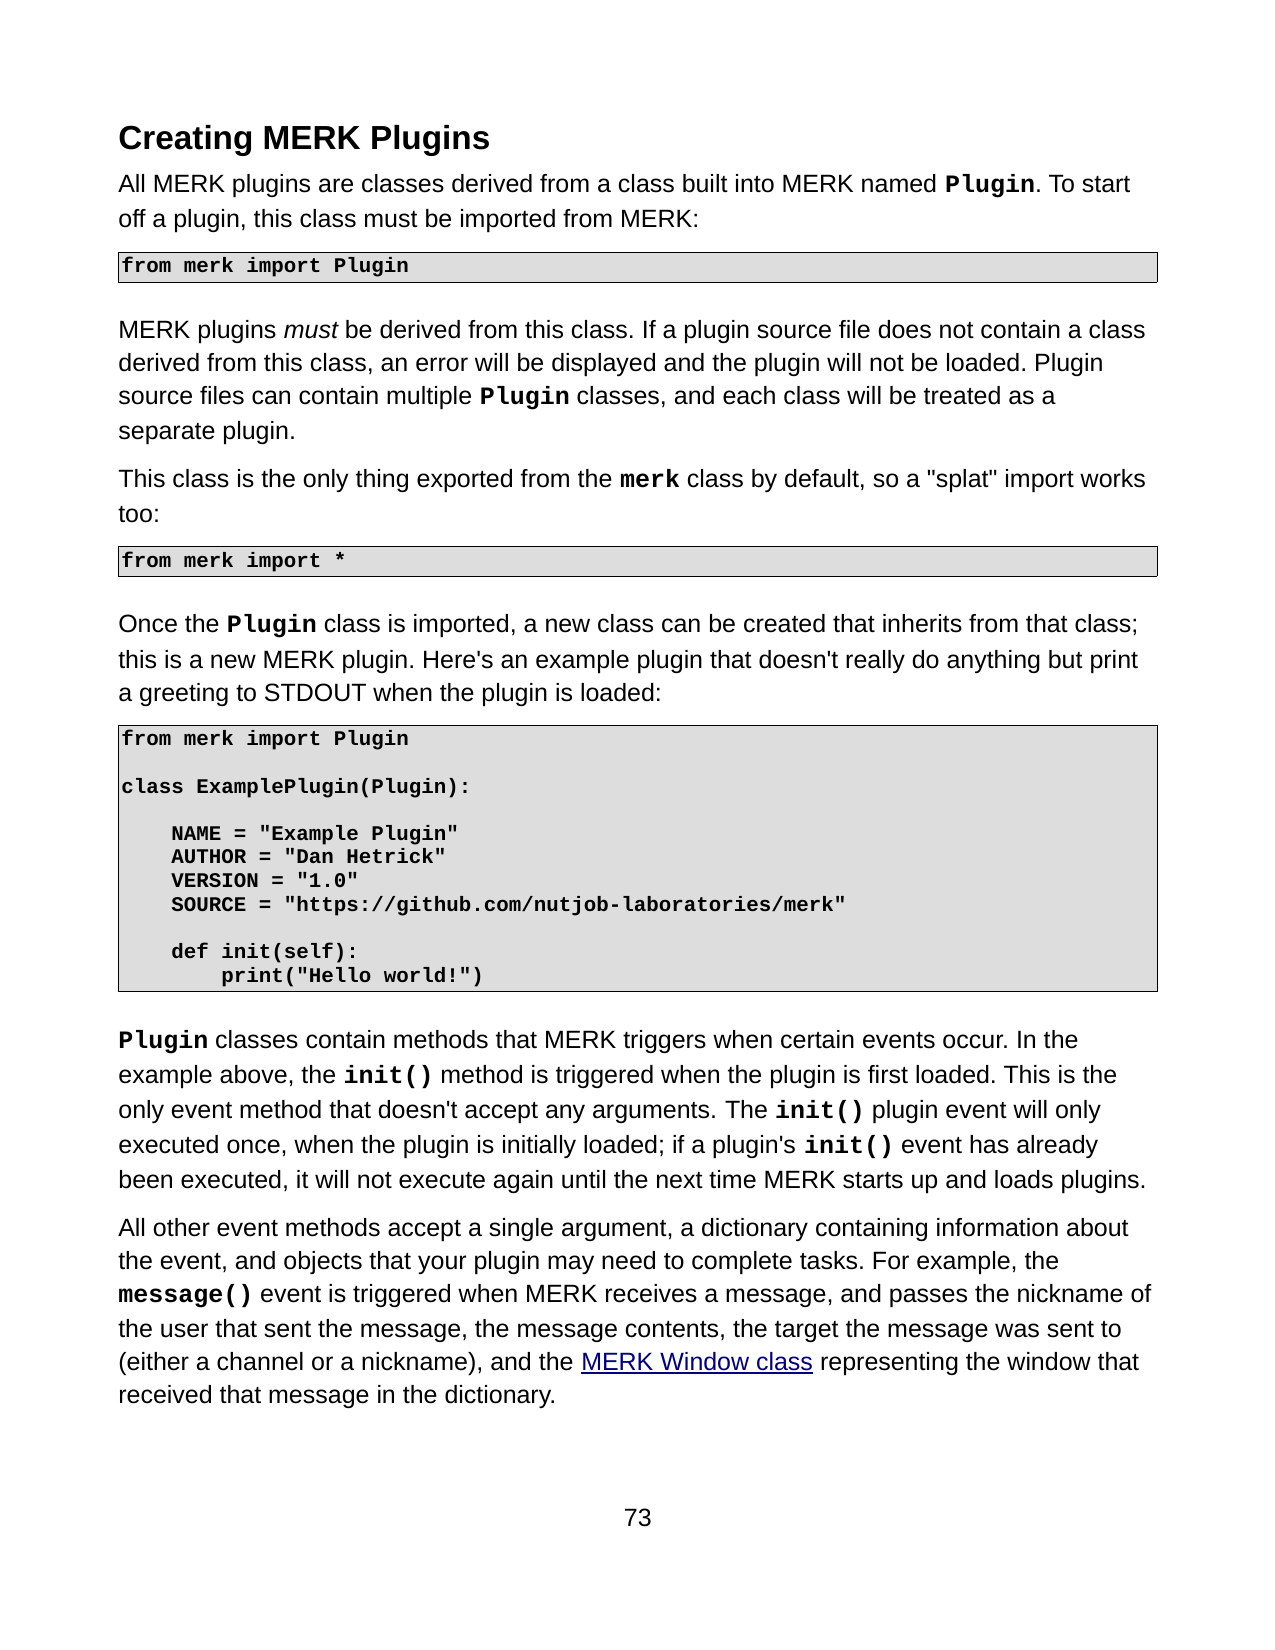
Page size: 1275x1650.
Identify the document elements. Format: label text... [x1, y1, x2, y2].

table_header from merk import Plugin class ExamplePlugin(Plugin): NAME = "Example Plugin" AUTHOR = "Dan Hetrick" VERSION = "1.0" SOURCE = "https://github.com/nutjob-laboratories/merk" def init(self): print("Hello world!") [119, 726, 1157, 991]
text Plugin classes contain methods that MERK triggers when certain events occur. In the example above, the init() method is triggered when the plugin is first loaded. This is the only event method that doesn't accept any arguments. The init() plugin event will only executed once, when the plugin is initially loaded; if a plugin's init() event has already been executed, it will not execute again until the next time MERK starts up and loads plugins. [118, 992, 1157, 1194]
subtitle Creating MERK Plugins [118, 118, 1157, 157]
text MERK plugins must be derived from this class. If a plugin source file does not contain a class derived from this class, an error will be displayed and the plugin will not be loaded. Plugin source files can contain multiple Plugin classes, and each class will be treated as a separate plugin. [118, 283, 1157, 445]
text All MERK plugins are classes derived from a class built into MERK named Plugin. To start off a plugin, this class must be imported from MERK: [118, 169, 1157, 233]
text This class is the only thing exported from the merk class by default, so a "splat" import works too: [118, 464, 1157, 528]
text All other event methods accept a single argument, a dictionary containing information about the event, and objects that your plugin may need to complete tasks. For example, the message() event is triggered when MERK receives a message, and passes the nickname of the user that sent the message, the message contents, the target the message was sent to (either a channel or a nickname), and the MERK Window class representing the window that received that message in the dictionary. [118, 1213, 1157, 1409]
table_header from merk import Plugin [119, 253, 1157, 282]
text Once the Plugin class is imported, a new class can be created that inherits from that class; this is a new MERK plugin. Here's an example plugin that doesn't really do anything but print a greeting to STDOUT when the plugin is loaded: [118, 577, 1157, 706]
table_header from merk import * [119, 547, 1157, 576]
